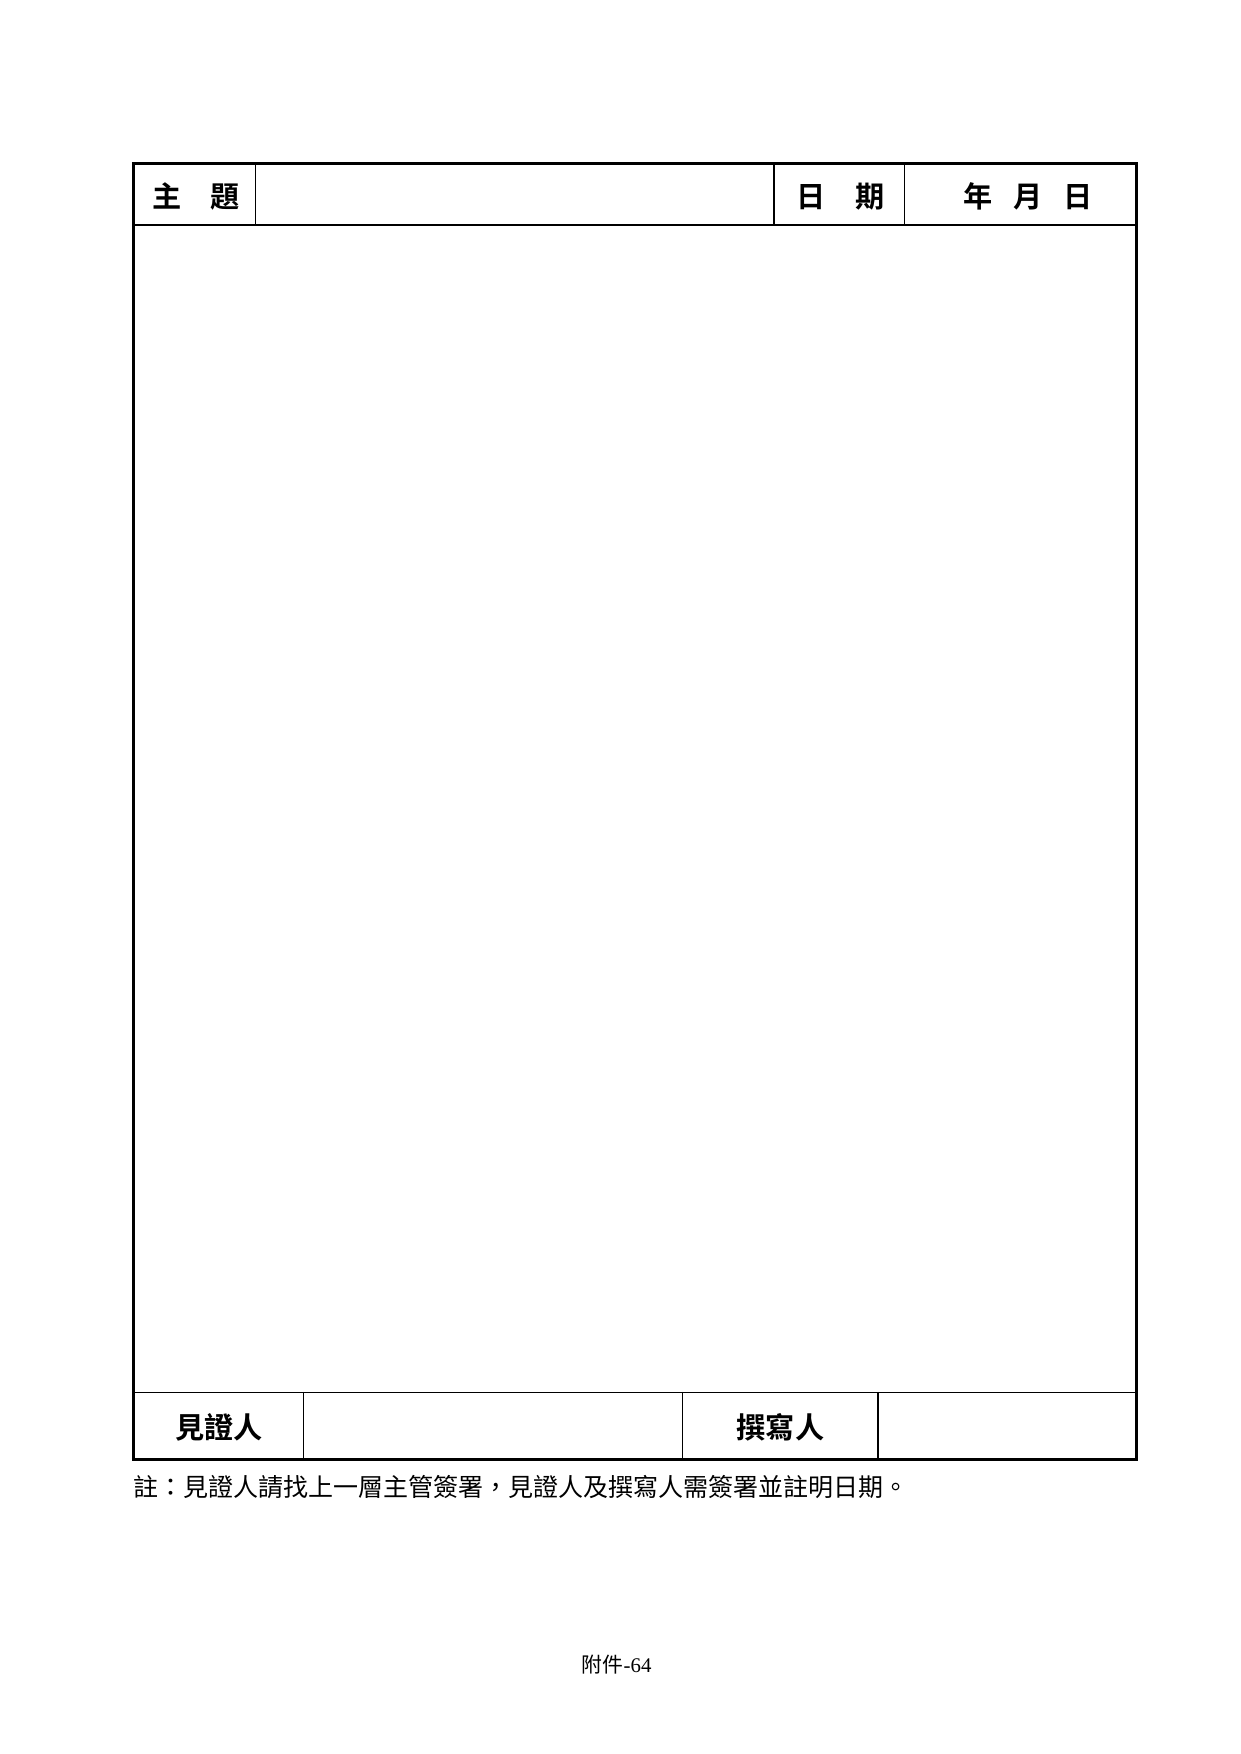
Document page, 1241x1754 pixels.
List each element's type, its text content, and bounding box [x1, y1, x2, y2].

table_cell [135, 226, 1135, 1392]
table_header 日 期 [775, 165, 904, 224]
table_cell 撰寫人 [683, 1393, 877, 1458]
table_cell 見證人 [135, 1393, 303, 1458]
table_cell [879, 1393, 1135, 1458]
table_cell [304, 1393, 682, 1458]
table_header 年 月 日 [905, 165, 1135, 224]
table_header 主 題 [135, 165, 255, 224]
table_header [256, 165, 773, 224]
text 註：見證人請找上一層主管簽署，見證人及撰寫人需簽署並註明日期。 [133, 1468, 1137, 1504]
